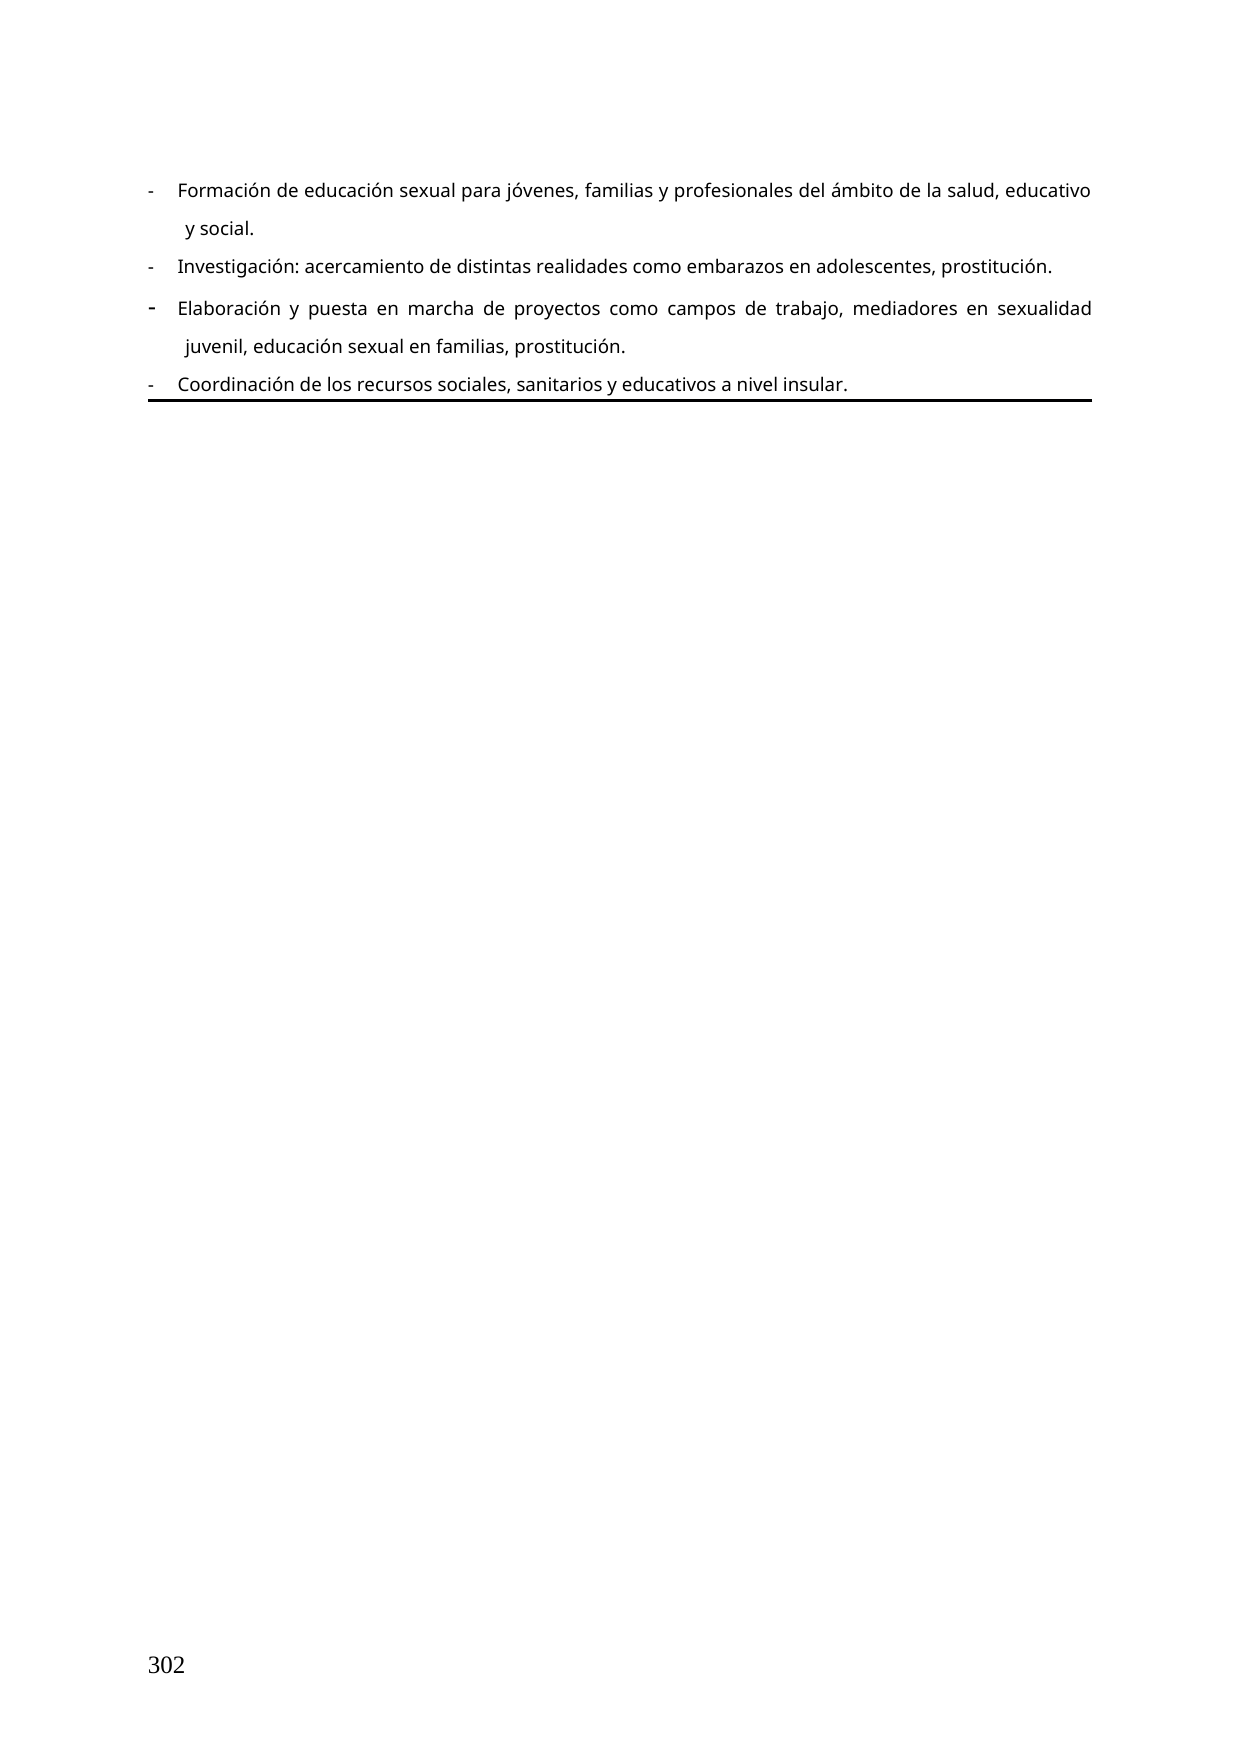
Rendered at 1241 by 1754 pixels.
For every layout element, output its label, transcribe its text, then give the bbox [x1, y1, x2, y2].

list Elaboración y puesta en marcha de proyectos como campos de trabajo, mediadores en sexualidad juvenil, educación sexual en familias, prostitución. [148, 292, 1092, 359]
list Coordinación de los recursos sociales, sanitarios y educativos a nivel insular. [148, 372, 1092, 399]
list Investigación: acercamiento de distintas realidades como embarazos en adolescentes, prostitución. [148, 254, 1092, 279]
list Formación de educación sexual para jóvenes, familias y profesionales del ámbito de la salud, educativo y social. [148, 177, 1092, 241]
